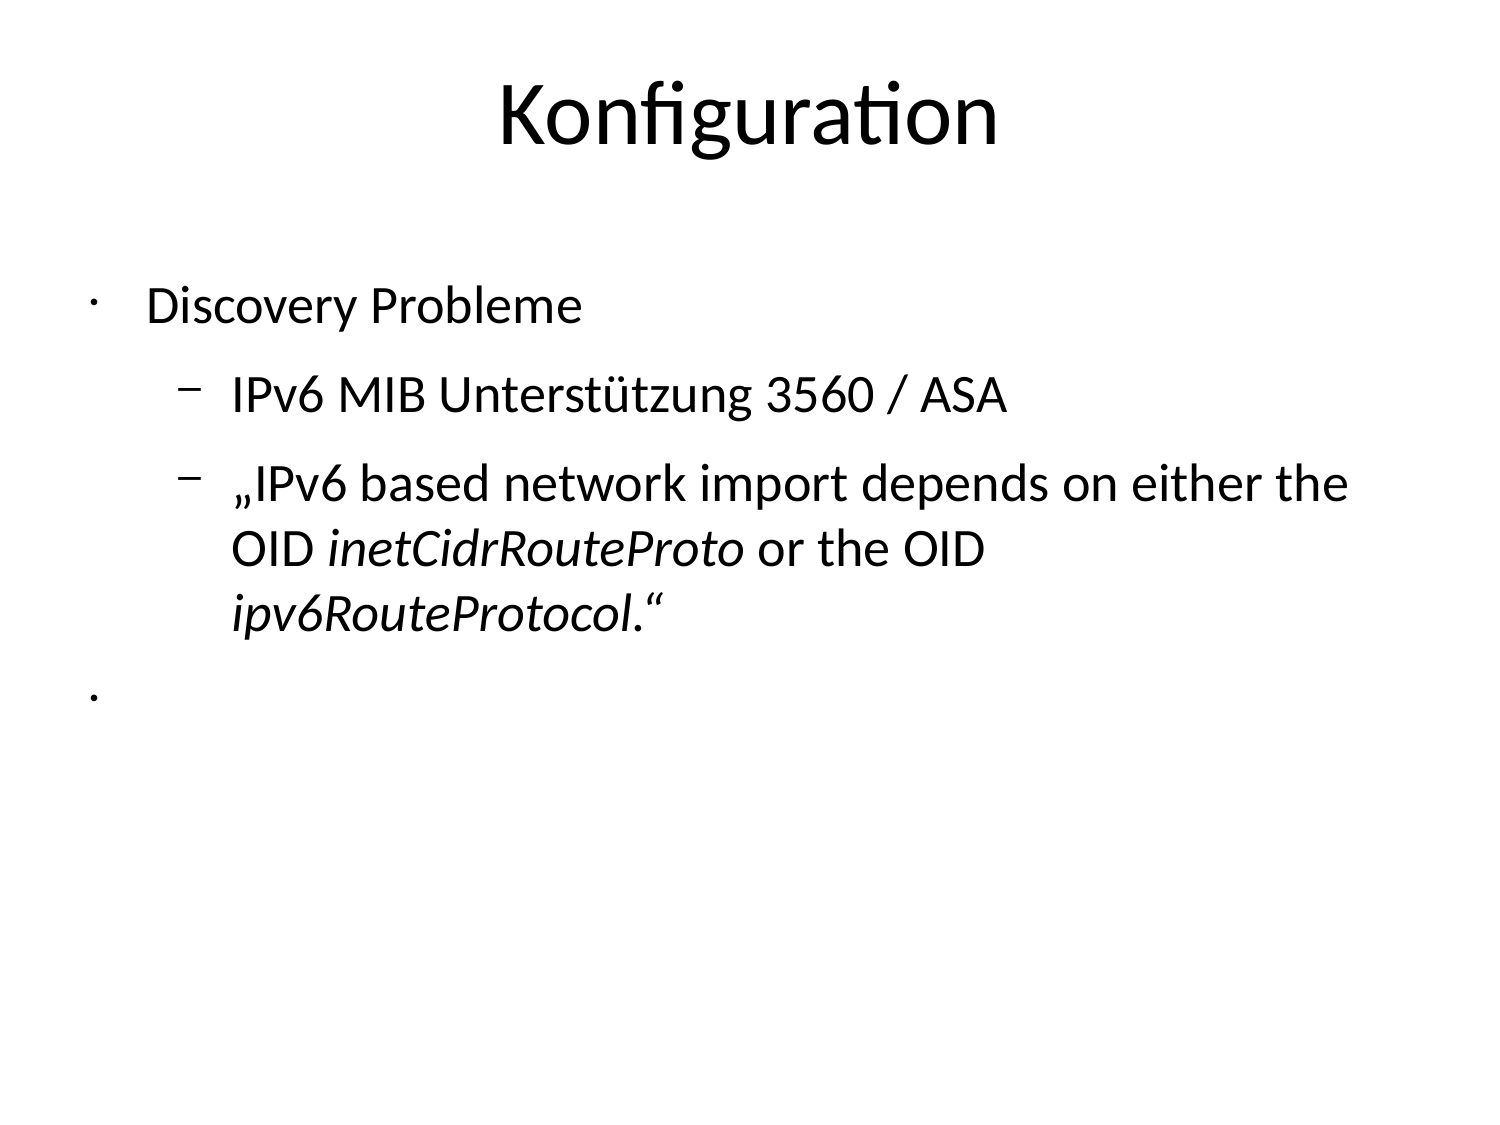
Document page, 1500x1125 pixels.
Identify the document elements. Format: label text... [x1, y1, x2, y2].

title Konfiguration [75, 45, 1425, 233]
list Discovery Probleme IPv6 MIB Unterstützung 3560 / ASA „IPv6 based network import depends on either the OID inetCidrRouteProto or the OID ipv6RouteProtocol.“ [75, 262, 1425, 1005]
